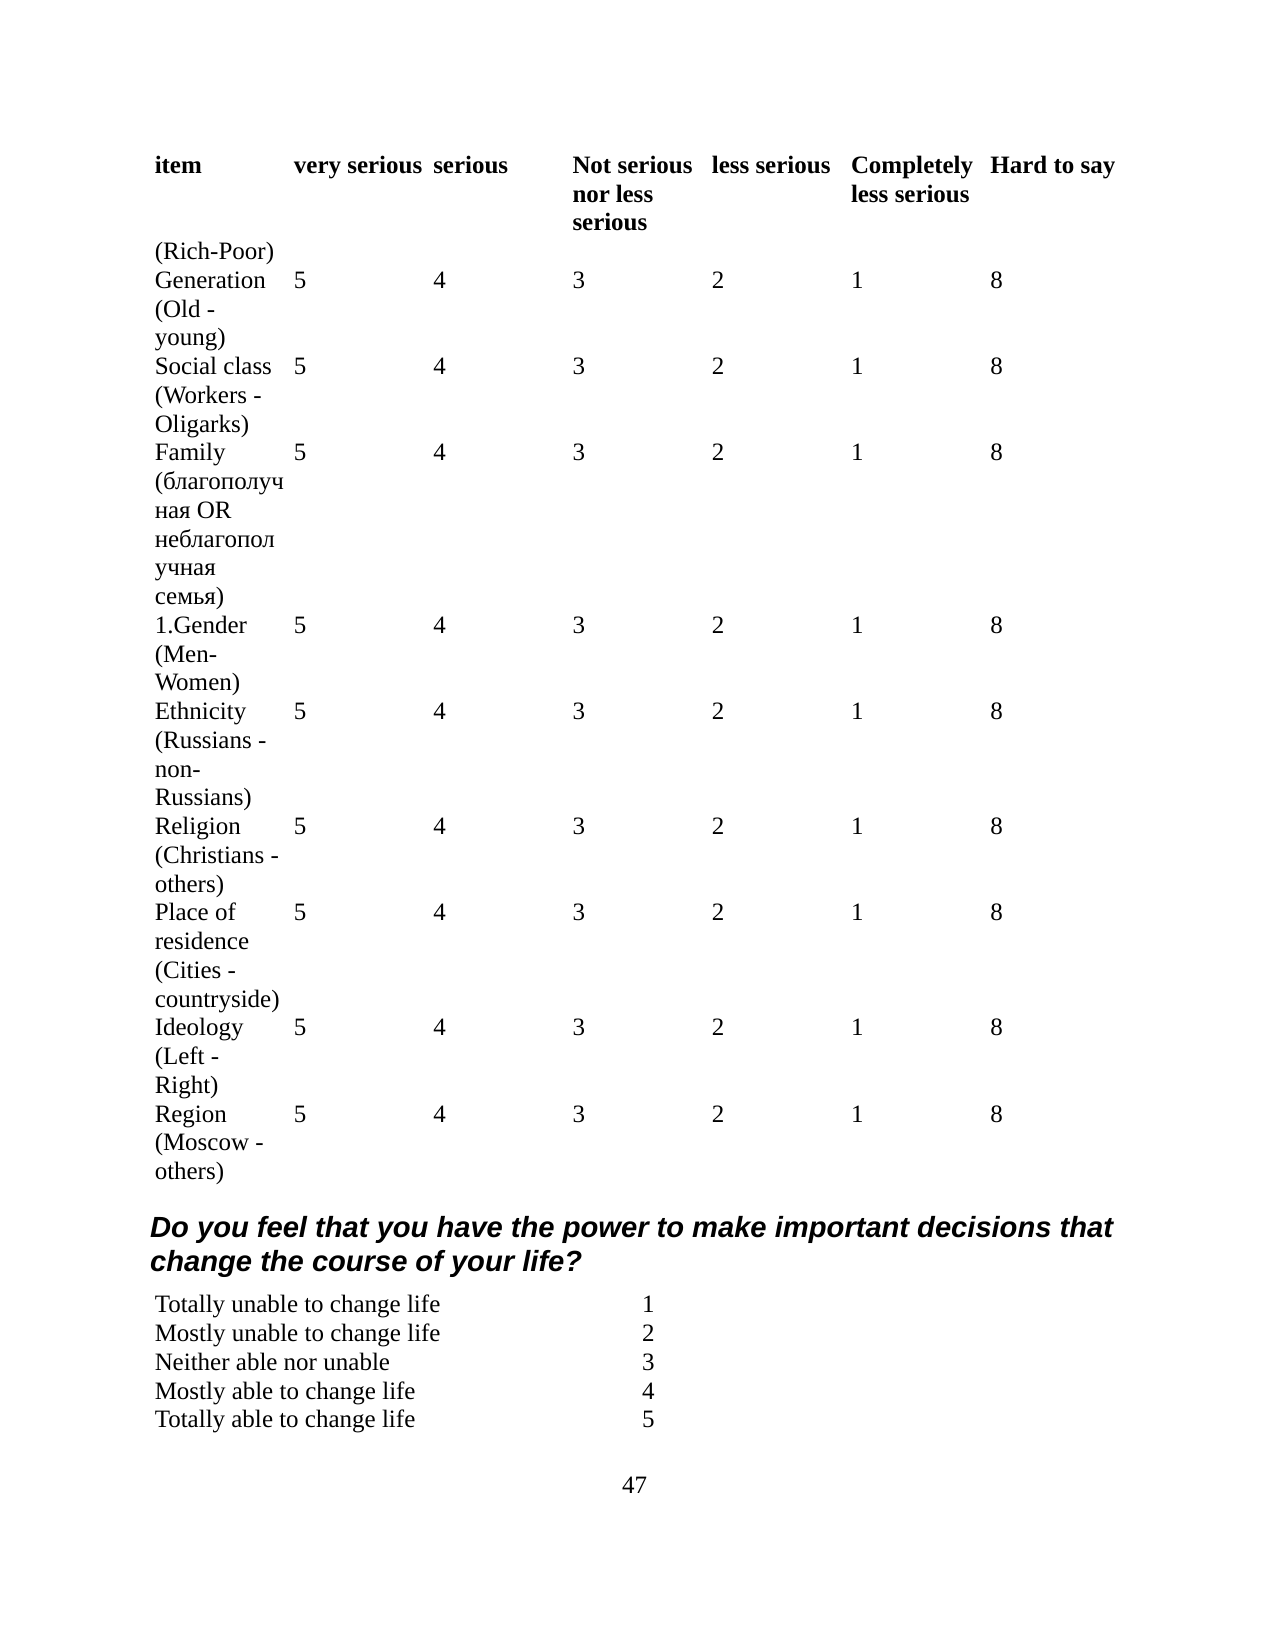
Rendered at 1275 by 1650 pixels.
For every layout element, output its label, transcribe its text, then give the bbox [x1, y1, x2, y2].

table_header Totally unable to change life [150, 1290, 637, 1318]
table_cell 1 [846, 265, 986, 351]
table_cell 2 [707, 438, 846, 610]
table_cell 2 [707, 1099, 846, 1185]
table_cell Ethnicity (Russians - non-Russians) [150, 696, 289, 811]
table_cell 1 [846, 696, 986, 811]
table_cell Ideology (Left - Right) [150, 1013, 289, 1099]
table_cell Religion (Christians - others) [150, 811, 289, 897]
table_cell [429, 236, 568, 265]
table_cell 5 [289, 265, 428, 351]
table_cell 1.Gender (Men-Women) [150, 610, 289, 696]
table_cell 4 [429, 811, 568, 897]
table_cell 4 [429, 1013, 568, 1099]
table_header serious [429, 150, 568, 236]
table_cell Mostly unable to change life [150, 1318, 637, 1347]
table_cell 4 [429, 265, 568, 351]
table_cell Place of residence (Cities - countryside) [150, 898, 289, 1012]
table_cell 8 [986, 811, 1125, 897]
table_cell 5 [289, 696, 428, 811]
table_cell 8 [986, 265, 1125, 351]
table_cell 4 [429, 1099, 568, 1185]
table_cell Family (благополучная OR неблагополучная семья) [150, 438, 289, 610]
table_cell 1 [846, 1099, 986, 1185]
table_cell Generation (Old - young) [150, 265, 289, 351]
table_cell Mostly able to change life [150, 1376, 637, 1404]
table_cell 8 [986, 696, 1125, 811]
table_cell 5 [289, 351, 428, 437]
table_cell 5 [289, 1099, 428, 1185]
table_cell Region (Moscow - others) [150, 1099, 289, 1185]
table_cell [568, 236, 707, 265]
table_cell 3 [568, 610, 707, 696]
table_cell 4 [429, 438, 568, 610]
table_cell 8 [986, 610, 1125, 696]
table_cell 1 [846, 898, 986, 1012]
table_cell [986, 236, 1125, 265]
table_cell 3 [568, 265, 707, 351]
table_cell 3 [568, 351, 707, 437]
table_cell 8 [986, 1099, 1125, 1185]
table_cell Neither able nor unable [150, 1347, 637, 1376]
table_cell 1 [846, 438, 986, 610]
table_cell 8 [986, 898, 1125, 1012]
subtitle Do you feel that you have the power to make important decisions that change the course of your life? [150, 1210, 1125, 1277]
table_cell 5 [289, 610, 428, 696]
table_cell 3 [638, 1347, 1125, 1376]
table_cell 1 [846, 610, 986, 696]
table_cell 4 [429, 696, 568, 811]
table_cell 2 [638, 1318, 1125, 1347]
table_cell Social class (Workers - Oligarks) [150, 351, 289, 437]
table_header Hard to say [986, 150, 1125, 236]
table_cell 5 [638, 1405, 1125, 1433]
table_cell [707, 236, 846, 265]
table_cell 3 [568, 1013, 707, 1099]
table_cell 1 [846, 1013, 986, 1099]
table_cell 2 [707, 265, 846, 351]
table_header Completely less serious [846, 150, 986, 236]
table_cell 1 [846, 811, 986, 897]
table_cell 4 [638, 1376, 1125, 1404]
table_cell 2 [707, 1013, 846, 1099]
table_cell 8 [986, 1013, 1125, 1099]
table_header very serious [289, 150, 428, 236]
table_cell 8 [986, 438, 1125, 610]
table_cell 2 [707, 351, 846, 437]
table_cell 3 [568, 811, 707, 897]
table_header 1 [638, 1290, 1125, 1318]
table_header item [150, 150, 289, 236]
table_cell 5 [289, 811, 428, 897]
table_cell 4 [429, 898, 568, 1012]
table_header Not serious nor less serious [568, 150, 707, 236]
table_header less serious [707, 150, 846, 236]
table_cell 5 [289, 1013, 428, 1099]
table_cell 4 [429, 351, 568, 437]
table_cell 3 [568, 898, 707, 1012]
table_cell 3 [568, 1099, 707, 1185]
table_cell 2 [707, 696, 846, 811]
table_cell Totally able to change life [150, 1405, 637, 1433]
table_cell 3 [568, 696, 707, 811]
table_cell 5 [289, 438, 428, 610]
table_cell [289, 236, 428, 265]
table_cell [846, 236, 986, 265]
table_cell 2 [707, 898, 846, 1012]
table_cell 1 [846, 351, 986, 437]
table_cell 5 [289, 898, 428, 1012]
table_cell 2 [707, 811, 846, 897]
table_cell 8 [986, 351, 1125, 437]
table_cell 2 [707, 610, 846, 696]
table_cell 3 [568, 438, 707, 610]
table_cell 4 [429, 610, 568, 696]
table_cell (Rich-Poor) [150, 236, 289, 265]
